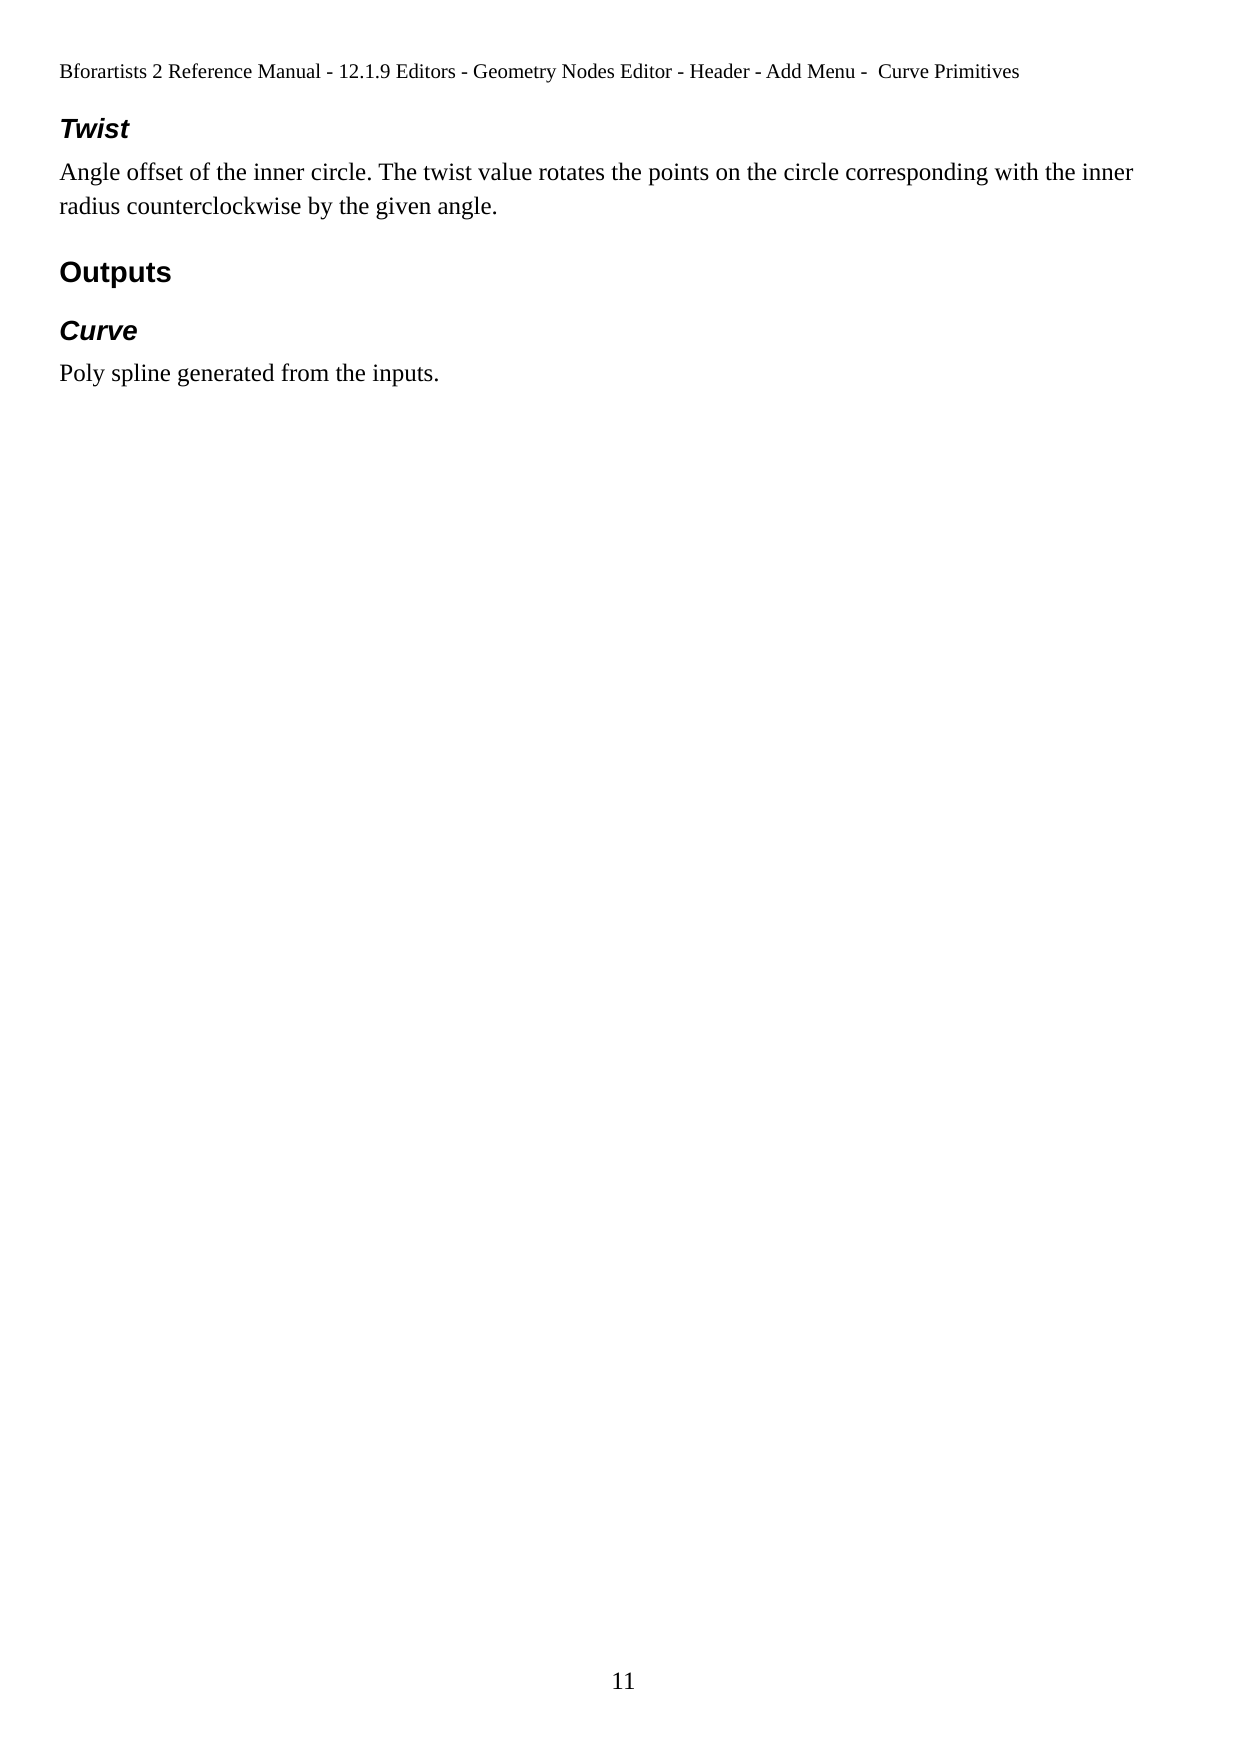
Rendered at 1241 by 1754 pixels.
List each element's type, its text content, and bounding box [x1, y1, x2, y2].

subtitle Curve [59, 314, 1181, 346]
subtitle Twist [59, 113, 1181, 144]
text Poly spline generated from the inputs. [59, 358, 1181, 387]
text Angle offset of the inner circle. The twist value rotates the points on the circle corresponding with the inner radius counterclockwise by the given angle. [59, 157, 1181, 220]
subtitle Outputs [59, 255, 1181, 289]
